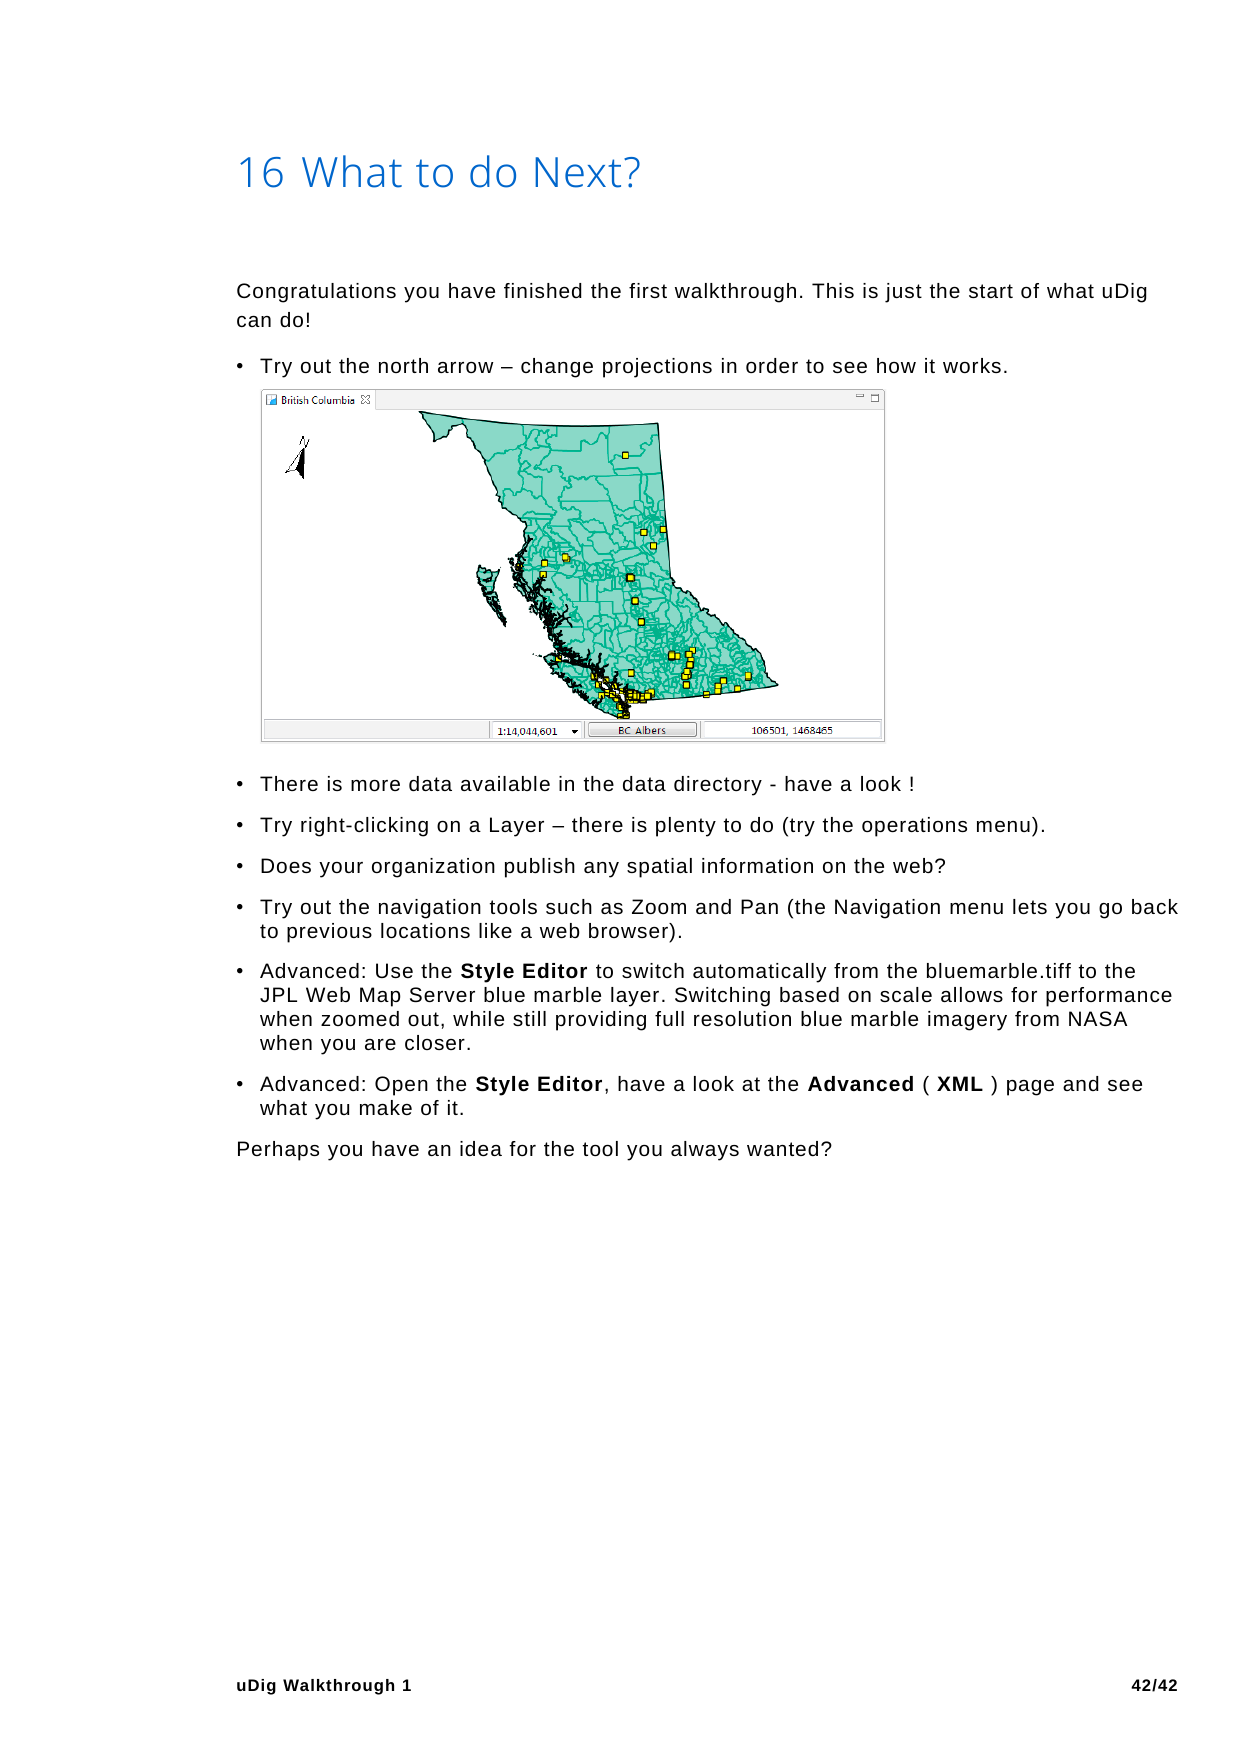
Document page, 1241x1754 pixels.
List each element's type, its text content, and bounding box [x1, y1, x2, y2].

list Try out the north arrow – change projections in order to see how it works. [236, 354, 1181, 756]
picture [259, 389, 887, 744]
list Does your organization publish any spatial information on the web? [236, 854, 1181, 878]
text Perhaps you have an idea for the tool you always wanted? [236, 1137, 1181, 1161]
list Advanced: Open the Style Editor, have a look at the Advanced ( XML ) page and see what you make of it. [236, 1072, 1181, 1120]
list Advanced: Use the Style Editor to switch automatically from the bluemarble.tiff to the JPL Web Map Server blue marble layer. Switching based on scale allows for performance when zoomed out, while still providing full resolution blue marble imagery from NASA when you are closer. [236, 959, 1181, 1055]
subtitle What to do Next? [236, 143, 1181, 200]
text Congratulations you have finished the first walkthrough. This is just the start of what uDig can do! [236, 279, 1181, 332]
list Try out the navigation tools such as Zoom and Pan (the Navigation menu lets you go back to previous locations like a web browser). [236, 894, 1181, 942]
list Try right-clicking on a Layer – there is plenty to do (try the operations menu). [236, 813, 1181, 837]
list There is more data available in the data directory - have a look ! [236, 772, 1181, 796]
